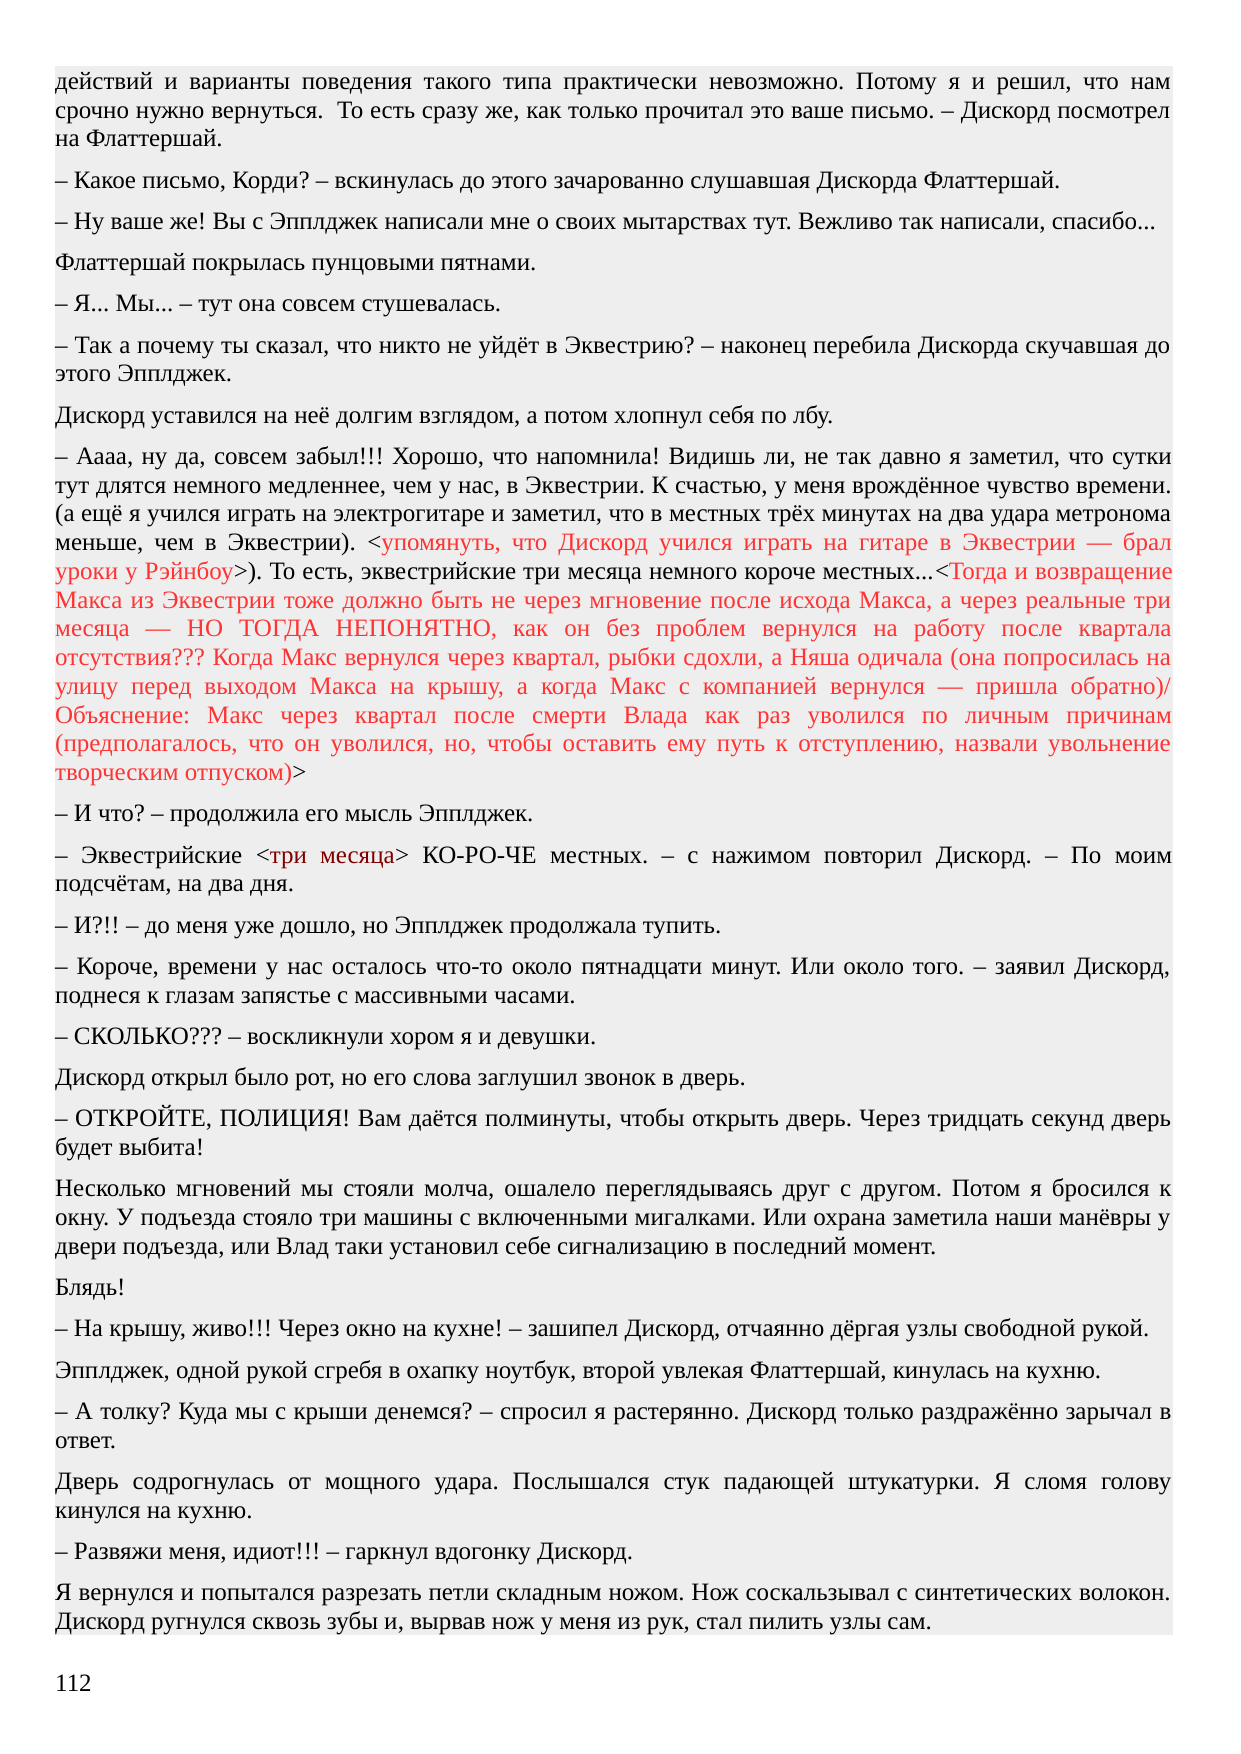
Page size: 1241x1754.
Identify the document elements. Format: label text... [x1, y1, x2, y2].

text Я вернулся и попытался разрезать петли складным ножом. Нож соскальзывал с синтетических волокон. Дискорд ругнулся сквозь зубы и, вырвав нож у меня из рук, стал пилить узлы сам. [55, 1577, 1173, 1635]
text Дискорд открыл было рот, но его слова заглушил звонок в дверь. [55, 1062, 1173, 1091]
text – СКОЛЬКО??? – воскликнули хором я и девушки. [55, 1021, 1173, 1050]
text – Короче, времени у нас осталось что-то около пятнадцати минут. Или около того. – заявил Дискорд, поднеся к глазам запястье с массивными часами. [55, 951, 1173, 1008]
text – Так а почему ты сказал, что никто не уйдёт в Эквестрию? – наконец перебила Дискорда скучавшая до этого Эпплджек. [55, 330, 1173, 387]
text – И?!! – до меня уже дошло, но Эпплджек продолжала тупить. [55, 910, 1173, 938]
text действий и варианты поведения такого типа практически невозможно. Потому я и решил, что нам срочно нужно вернуться. То есть сразу же, как только прочитал это ваше письмо. – Дискорд посмотрел на Флаттершай. [55, 66, 1173, 152]
text Флаттершай покрылась пунцовыми пятнами. [55, 247, 1173, 276]
text – На крышу, живо!!! Через окно на кухне! – зашипел Дискорд, отчаянно дёргая узлы свободной рукой. [55, 1313, 1173, 1342]
text Дверь содрогнулась от мощного удара. Послышался стук падающей штукатурки. Я сломя голову кинулся на кухню. [55, 1466, 1173, 1523]
text – Развяжи меня, идиот!!! – гаркнул вдогонку Дискорд. [55, 1536, 1173, 1565]
text – А толку? Куда мы с крыши денемся? – спросил я растерянно. Дискорд только раздражённо зарычал в ответ. [55, 1396, 1173, 1453]
text – Аааа, ну да, совсем забыл!!! Хорошо, что напомнила! Видишь ли, не так давно я заметил, что сутки тут длятся немного медленнее, чем у нас, в Эквестрии. К счастью, у меня врождённое чувство времени. (а ещё я учился играть на электрогитаре и заметил, что в местных трёх минутах на два удара метронома меньше, чем в Эквестрии). <упомянуть, что Дискорд учился играть на гитаре в Эквестрии — брал уроки у Рэйнбоу>). То есть, эквестрийские три месяца немного короче местных...<Тогда и возвращение Макса из Эквестрии тоже должно быть не через мгновение после исхода Макса, а через реальные три месяца — НО ТОГДА НЕПОНЯТНО, как он без проблем вернулся на работу после квартала отсутствия??? Когда Макс вернулся через квартал, рыбки сдохли, а Няша одичала (она попросилась на улицу перед выходом Макса на крышу, а когда Макс с компанией вернулся — пришла обратно)/ Объяснение: Макс через квартал после смерти Влада как раз уволился по личным причинам (предполагалось, что он уволился, но, чтобы оставить ему путь к отступлению, назвали увольнение творческим отпуском)> [55, 441, 1173, 786]
text – Эквестрийские <три месяца> КО-РО-ЧЕ местных. – с нажимом повторил Дискорд. – По моим подсчётам, на два дня. [55, 840, 1173, 897]
text Блядь! [55, 1272, 1173, 1301]
text – Какое письмо, Корди? – вскинулась до этого зачарованно слушавшая Дискорда Флаттершай. [55, 165, 1173, 193]
text – ОТКРОЙТЕ, ПОЛИЦИЯ! Вам даётся полминуты, чтобы открыть дверь. Через тридцать секунд дверь будет выбита! [55, 1103, 1173, 1161]
text Несколько мгновений мы стояли молча, ошалело переглядываясь друг с другом. Потом я бросился к окну. У подъезда стояло три машины с включенными мигалками. Или охрана заметила наши манёвры у двери подъезда, или Влад таки установил себе сигнализацию в последний момент. [55, 1173, 1173, 1260]
text Дискорд уставился на неё долгим взглядом, а потом хлопнул себя по лбу. [55, 400, 1173, 428]
text Эпплджек, одной рукой сгребя в охапку ноутбук, второй увлекая Флаттершай, кинулась на кухню. [55, 1355, 1173, 1383]
text – Я... Мы... – тут она совсем стушевалась. [55, 288, 1173, 317]
text – И что? – продолжила его мысль Эпплджек. [55, 798, 1173, 827]
text – Ну ваше же! Вы с Эпплджек написали мне о своих мытарствах тут. Вежливо так написали, спасибо... [55, 206, 1173, 235]
